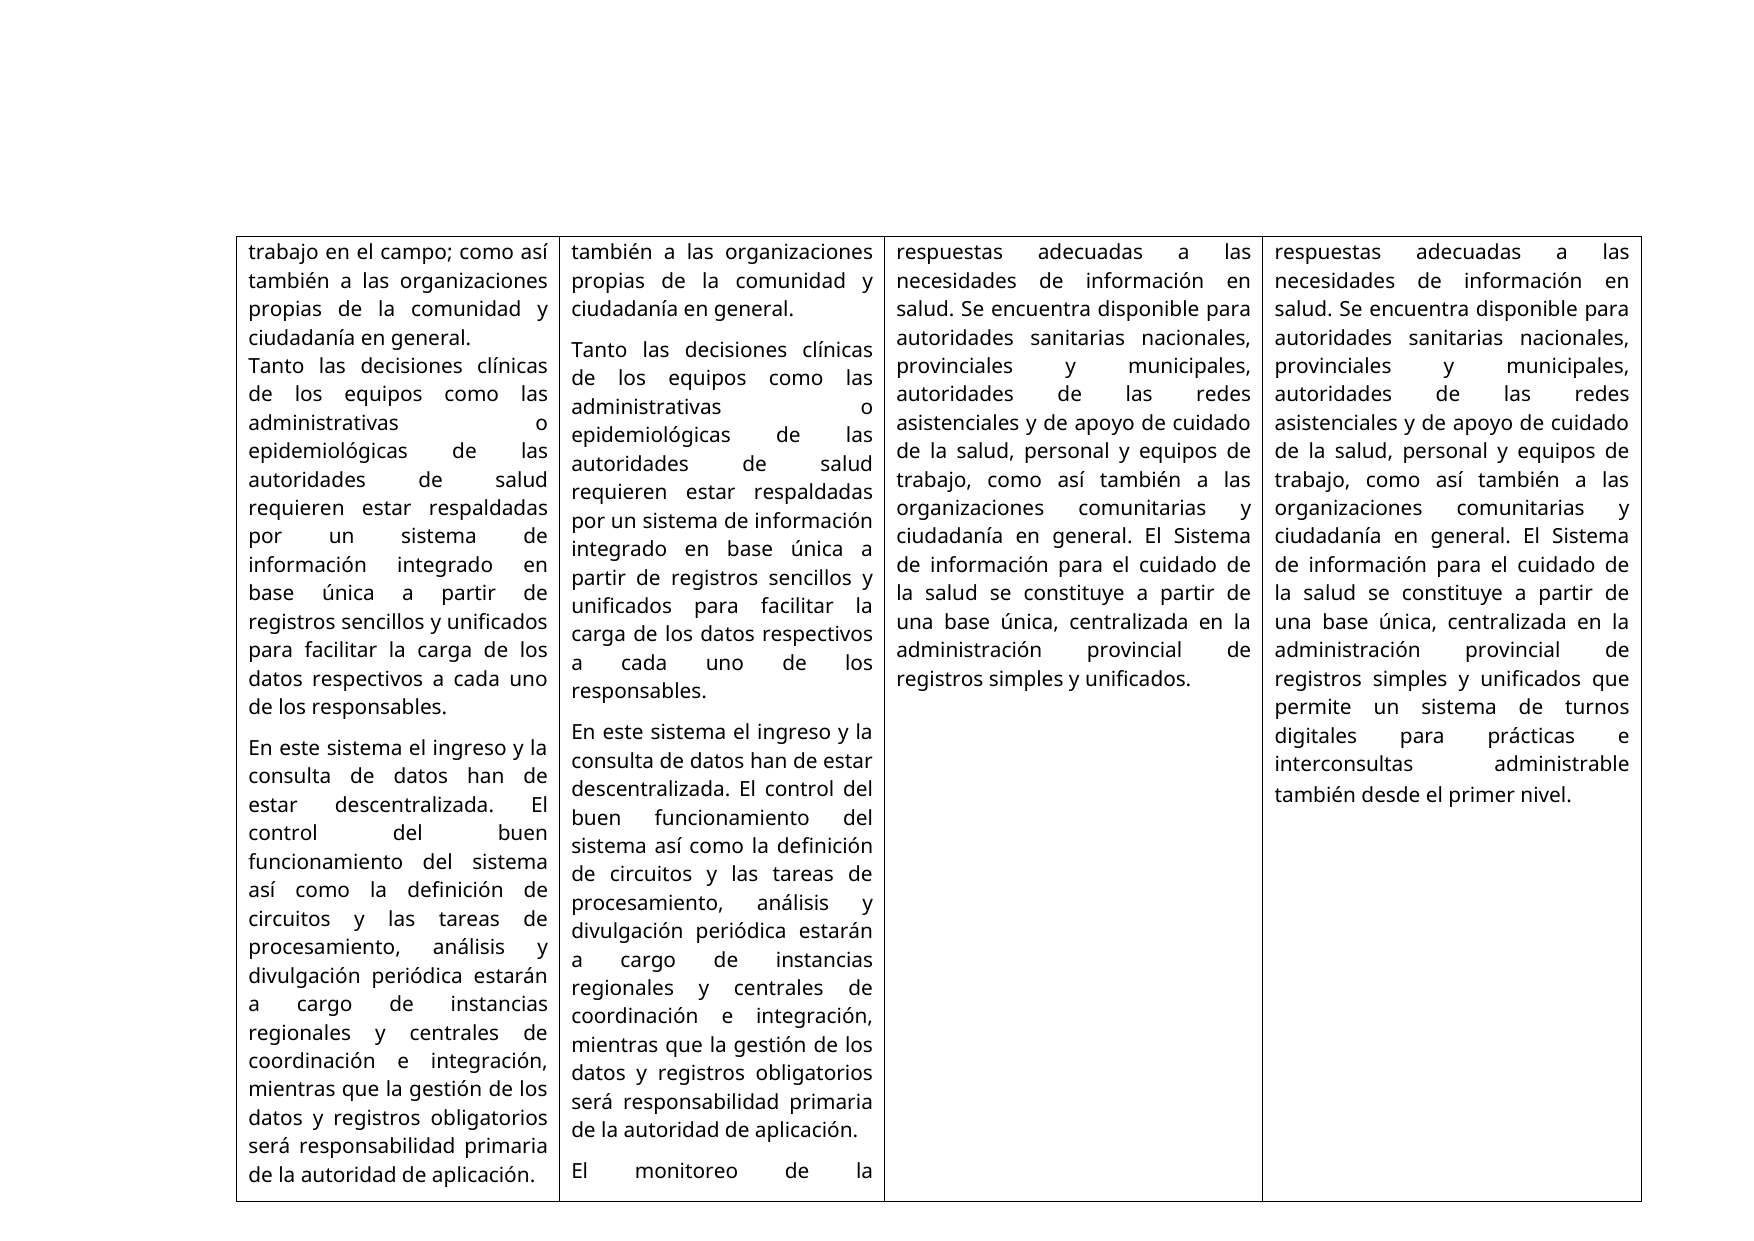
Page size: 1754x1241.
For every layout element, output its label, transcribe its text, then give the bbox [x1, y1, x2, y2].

table_cell trabajo en el campo; como así también a las organizaciones propias de la comunidad y ciudadanía en general. Tanto las decisiones clínicas de los equipos como las administrativas o epidemiológicas de las autoridades de salud requieren estar respaldadas por un sistema de información integrado en base única a partir de registros sencillos y unificados para facilitar la carga de los datos respectivos a cada uno de los responsables. En este sistema el ingreso y la consulta de datos han de estar descentralizada. El control del buen funcionamiento del sistema así como la deﬁnición de circuitos y las tareas de procesamiento, análisis y divulgación periódica estarán a cargo de instancias regionales y centrales de coordinación e integración, mientras que la gestión de los datos y registros obligatorios será responsabilidad primaria de la autoridad de aplicación. [237, 237, 559, 1201]
table_cell también a las organizaciones propias de la comunidad y ciudadanía en general. Tanto las decisiones clínicas de los equipos como las administrativas o epidemiológicas de las autoridades de salud requieren estar respaldadas por un sistema de información integrado en base única a partir de registros sencillos y unificados para facilitar la carga de los datos respectivos a cada uno de los responsables. En este sistema el ingreso y la consulta de datos han de estar descentralizada. El control del buen funcionamiento del sistema así como la deﬁnición de circuitos y las tareas de procesamiento, análisis y divulgación periódica estarán a cargo de instancias regionales y centrales de coordinación e integración, mientras que la gestión de los datos y registros obligatorios será responsabilidad primaria de la autoridad de aplicación. El monitoreo de la [560, 237, 884, 1201]
table_cell respuestas adecuadas a las necesidades de información en salud. Se encuentra disponible para autoridades sanitarias nacionales, provinciales y municipales, autoridades de las redes asistenciales y de apoyo de cuidado de la salud, personal y equipos de trabajo, como así también a las organizaciones comunitarias y ciudadanía en general. El Sistema de información para el cuidado de la salud se constituye a partir de una base única, centralizada en la administración provincial de registros simples y unificados que permite un sistema de turnos digitales para prácticas e interconsultas administrable también desde el primer nivel. [1263, 237, 1641, 1201]
table_cell respuestas adecuadas a las necesidades de información en salud. Se encuentra disponible para autoridades sanitarias nacionales, provinciales y municipales, autoridades de las redes asistenciales y de apoyo de cuidado de la salud, personal y equipos de trabajo, como así también a las organizaciones comunitarias y ciudadanía en general. El Sistema de información para el cuidado de la salud se constituye a partir de una base única, centralizada en la administración provincial de registros simples y unificados. [885, 237, 1262, 1201]
